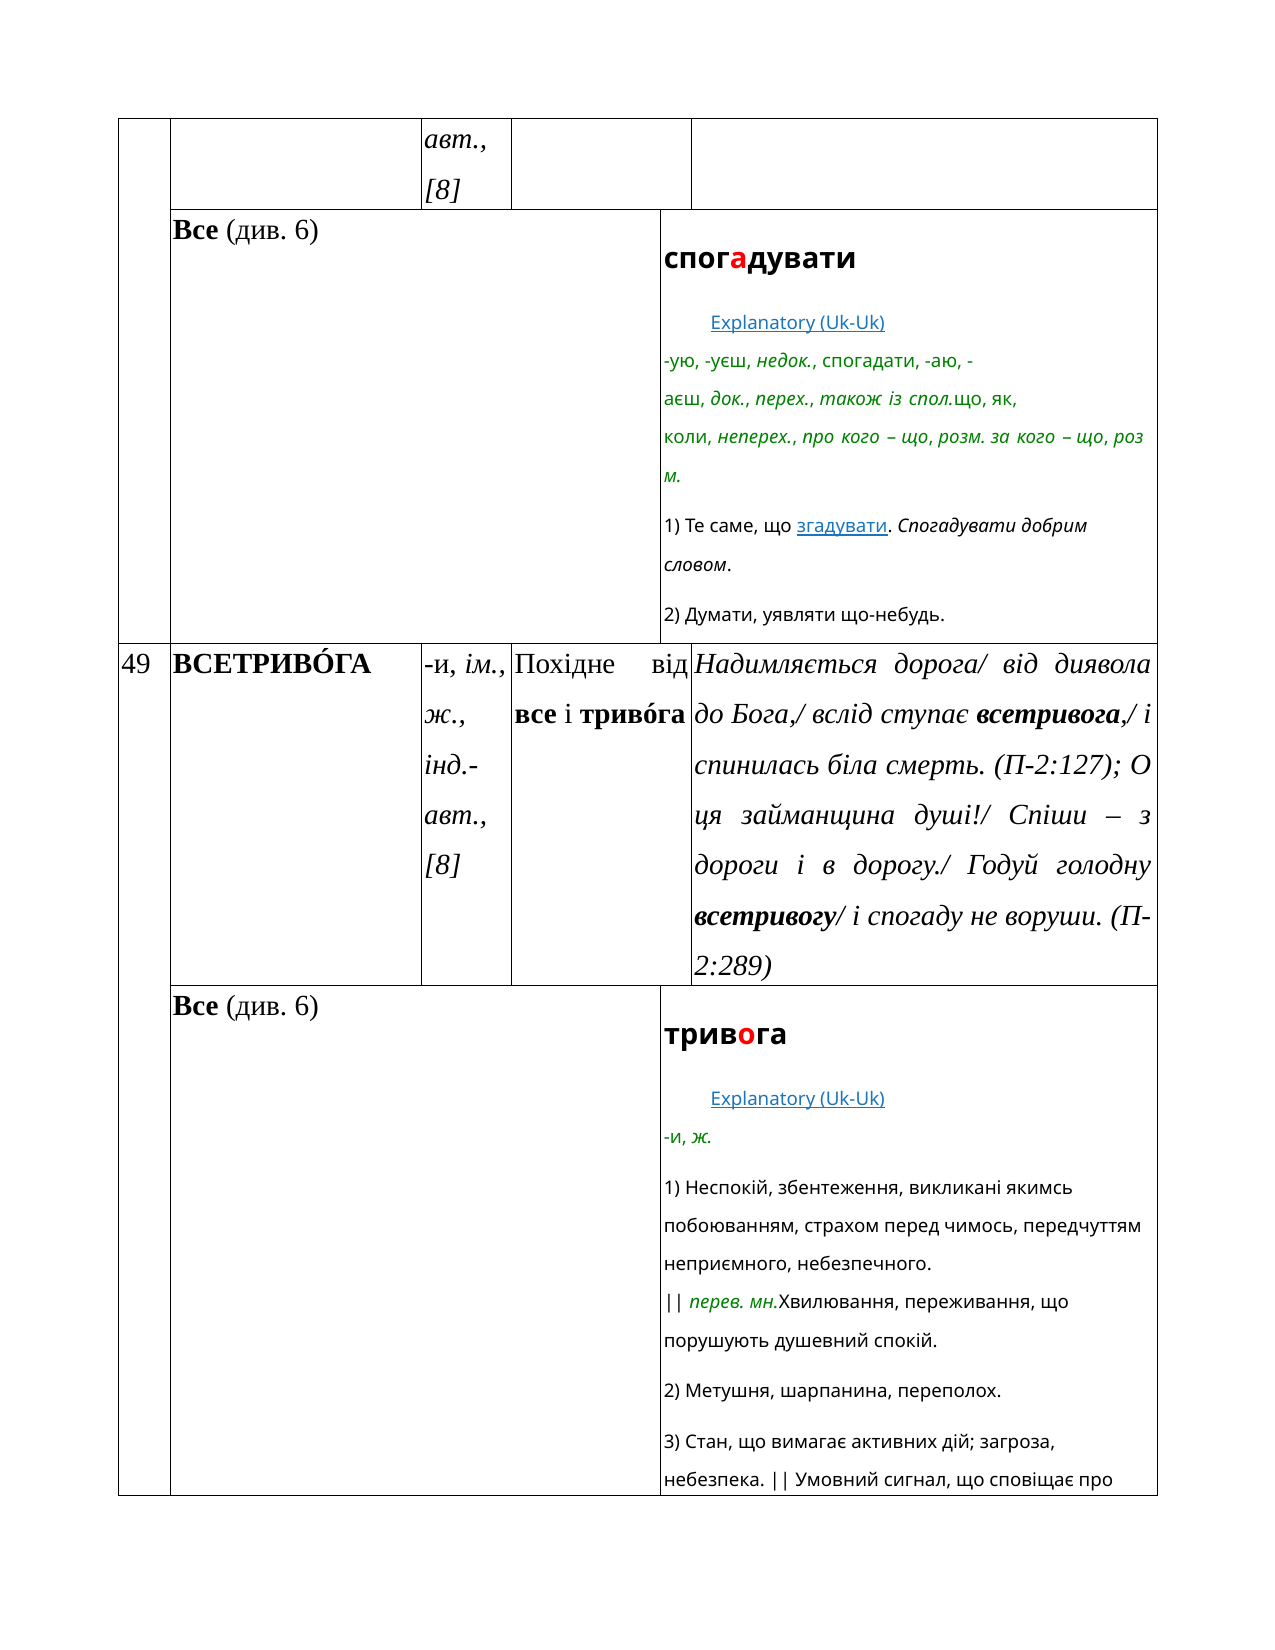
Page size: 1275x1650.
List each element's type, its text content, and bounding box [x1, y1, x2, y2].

table_cell тривога Explanatory (Uk-Uk) -и, ж. 1) Неспокій, збентеження, викликані якимсь побоюванням, страхом перед чимось, передчуттям неприємного, небезпечного. || перев. мн.Хвилювання, переживання, що порушують душевний спокій. 2) Метушня, шарпанина, переполох. 3) Стан, що вимагає активних дій; загроза, небезпека. || Умовний сигнал, що сповіщає про [661, 986, 1157, 1495]
table_cell Надимляється дорога/ від диявола до Бога,/ вслід ступає всетривога,/ і спинилась біла смерть. (П-2:127); О ця займанщина душі!/ Спіши – з дороги і в дорогу./ Годуй голодну всетривогу/ і спогаду не воруши. (П-2:289) [692, 644, 1157, 985]
table_cell -и, ім., ж., інд.-авт., [8] [422, 644, 511, 985]
table_cell авт., [8] [422, 119, 511, 208]
table_cell Всетривóга [171, 644, 421, 985]
table_cell спогадувати Explanatory (Uk-Uk) -ую, -уєш, недок., спогадати, -аю, -аєш, док., перех., також із спол.що, як, коли, неперех., про кого – що, розм. за кого – що, розм. 1) Те саме, що згадувати. Спогадувати добрим словом. 2) Думати, уявляти що-небудь. [661, 210, 1157, 643]
table_cell [119, 119, 170, 643]
table_cell [692, 119, 1157, 208]
table_cell Все (див. 6) [171, 986, 660, 1495]
table_cell [171, 119, 421, 208]
table_cell 49 [119, 644, 170, 1495]
table_cell [512, 119, 691, 208]
table_cell Все (див. 6) [171, 210, 660, 643]
table_cell Похідне від все і тривóга [512, 644, 691, 985]
